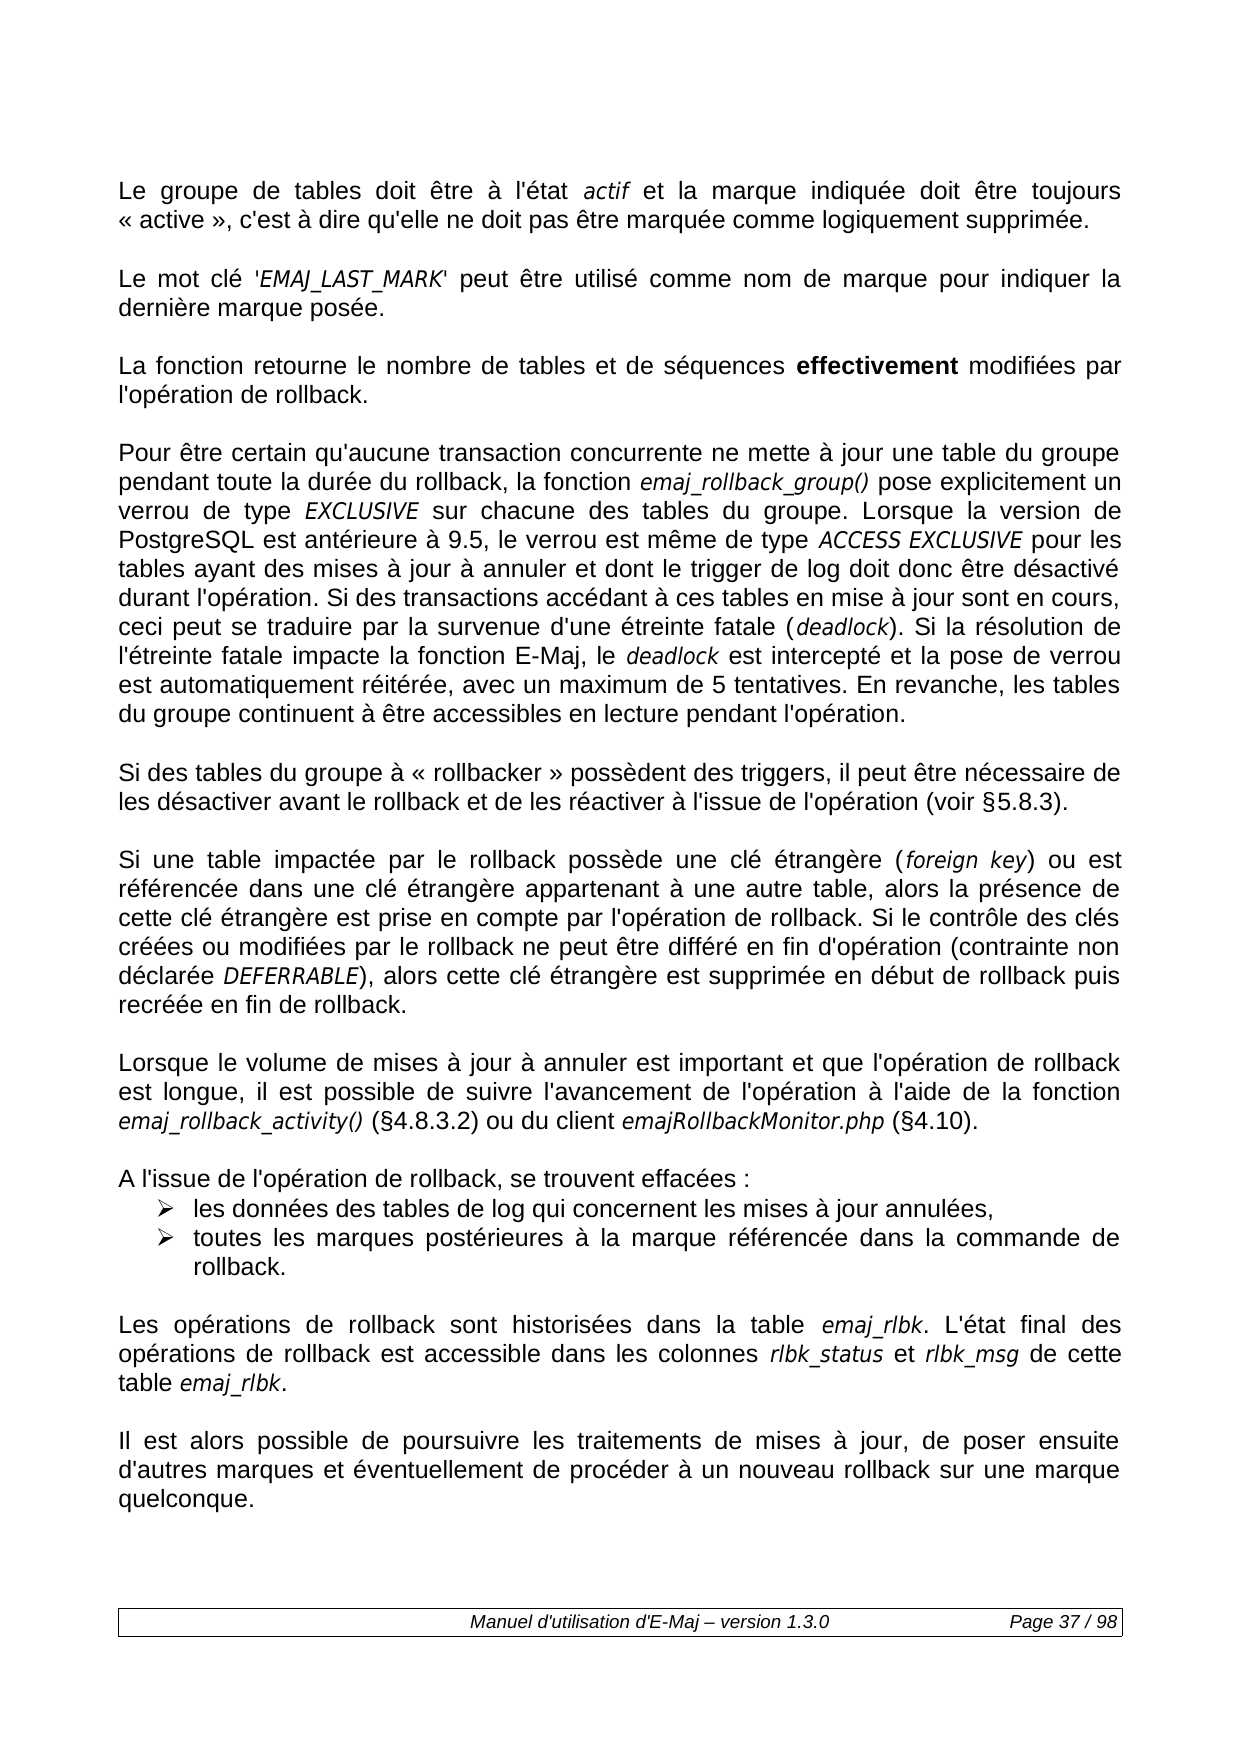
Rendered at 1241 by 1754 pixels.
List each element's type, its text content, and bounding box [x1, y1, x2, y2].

text La fonction retourne le nombre de tables et de séquences effectivement modifiées par l'opération de rollback. [118, 351, 1122, 409]
list toutes les marques postérieures à la marque référencée dans la commande de rollback. [156, 1222, 1122, 1281]
text Le groupe de tables doit être à l'état actif et la marque indiquée doit être toujours « active », c'est à dire qu'elle ne doit pas être marquée comme logiquement supprimée. [118, 176, 1122, 234]
text Si des tables du groupe à « rollbacker » possèdent des triggers, il peut être nécessaire de les désactiver avant le rollback et de les réactiver à l'issue de l'opération (voir §5.8.3). [118, 757, 1122, 816]
text Il est alors possible de poursuivre les traitements de mises à jour, de poser ensuite d'autres marques et éventuellement de procéder à un nouveau rollback sur une marque quelconque. [118, 1426, 1122, 1513]
text Lorsque le volume de mises à jour à annuler est important et que l'opération de rollback est longue, il est possible de suivre l'avancement de l'opération à l'aide de la fonction emaj_rollback_activity() (§4.8.3.2) ou du client emajRollbackMonitor.php (§4.10). [118, 1048, 1122, 1135]
text Les opérations de rollback sont historisées dans la table emaj_rlbk. L'état final des opérations de rollback est accessible dans les colonnes rlbk_status et rlbk_msg de cette table emaj_rlbk. [118, 1310, 1122, 1397]
list les données des tables de log qui concernent les mises à jour annulées, [156, 1193, 1122, 1222]
text Si une table impactée par le rollback possède une clé étrangère (foreign key) ou est référencée dans une clé étrangère appartenant à une autre table, alors la présence de cette clé étrangère est prise en compte par l'opération de rollback. Si le contrôle des clés créées ou modifiées par le rollback ne peut être différé en fin d'opération (contrainte non déclarée DEFERRABLE), alors cette clé étrangère est supprimée en début de rollback puis recréée en fin de rollback. [118, 845, 1122, 1019]
text A l'issue de l'opération de rollback, se trouvent effacées : [118, 1164, 1122, 1193]
text Le mot clé 'EMAJ_LAST_MARK' peut être utilisé comme nom de marque pour indiquer la dernière marque posée. [118, 263, 1122, 322]
text Pour être certain qu'aucune transaction concurrente ne mette à jour une table du groupe pendant toute la durée du rollback, la fonction emaj_rollback_group() pose explicitement un verrou de type EXCLUSIVE sur chacune des tables du groupe. Lorsque la version de PostgreSQL est antérieure à 9.5, le verrou est même de type ACCESS EXCLUSIVE pour les tables ayant des mises à jour à annuler et dont le trigger de log doit donc être désactivé durant l'opération. Si des transactions accédant à ces tables en mise à jour sont en cours, ceci peut se traduire par la survenue d'une étreinte fatale (deadlock). Si la résolution de l'étreinte fatale impacte la fonction E-Maj, le deadlock est intercepté et la pose de verrou est automatiquement réitérée, avec un maximum de 5 tentatives. En revanche, les tables du groupe continuent à être accessibles en lecture pendant l'opération. [118, 438, 1122, 728]
